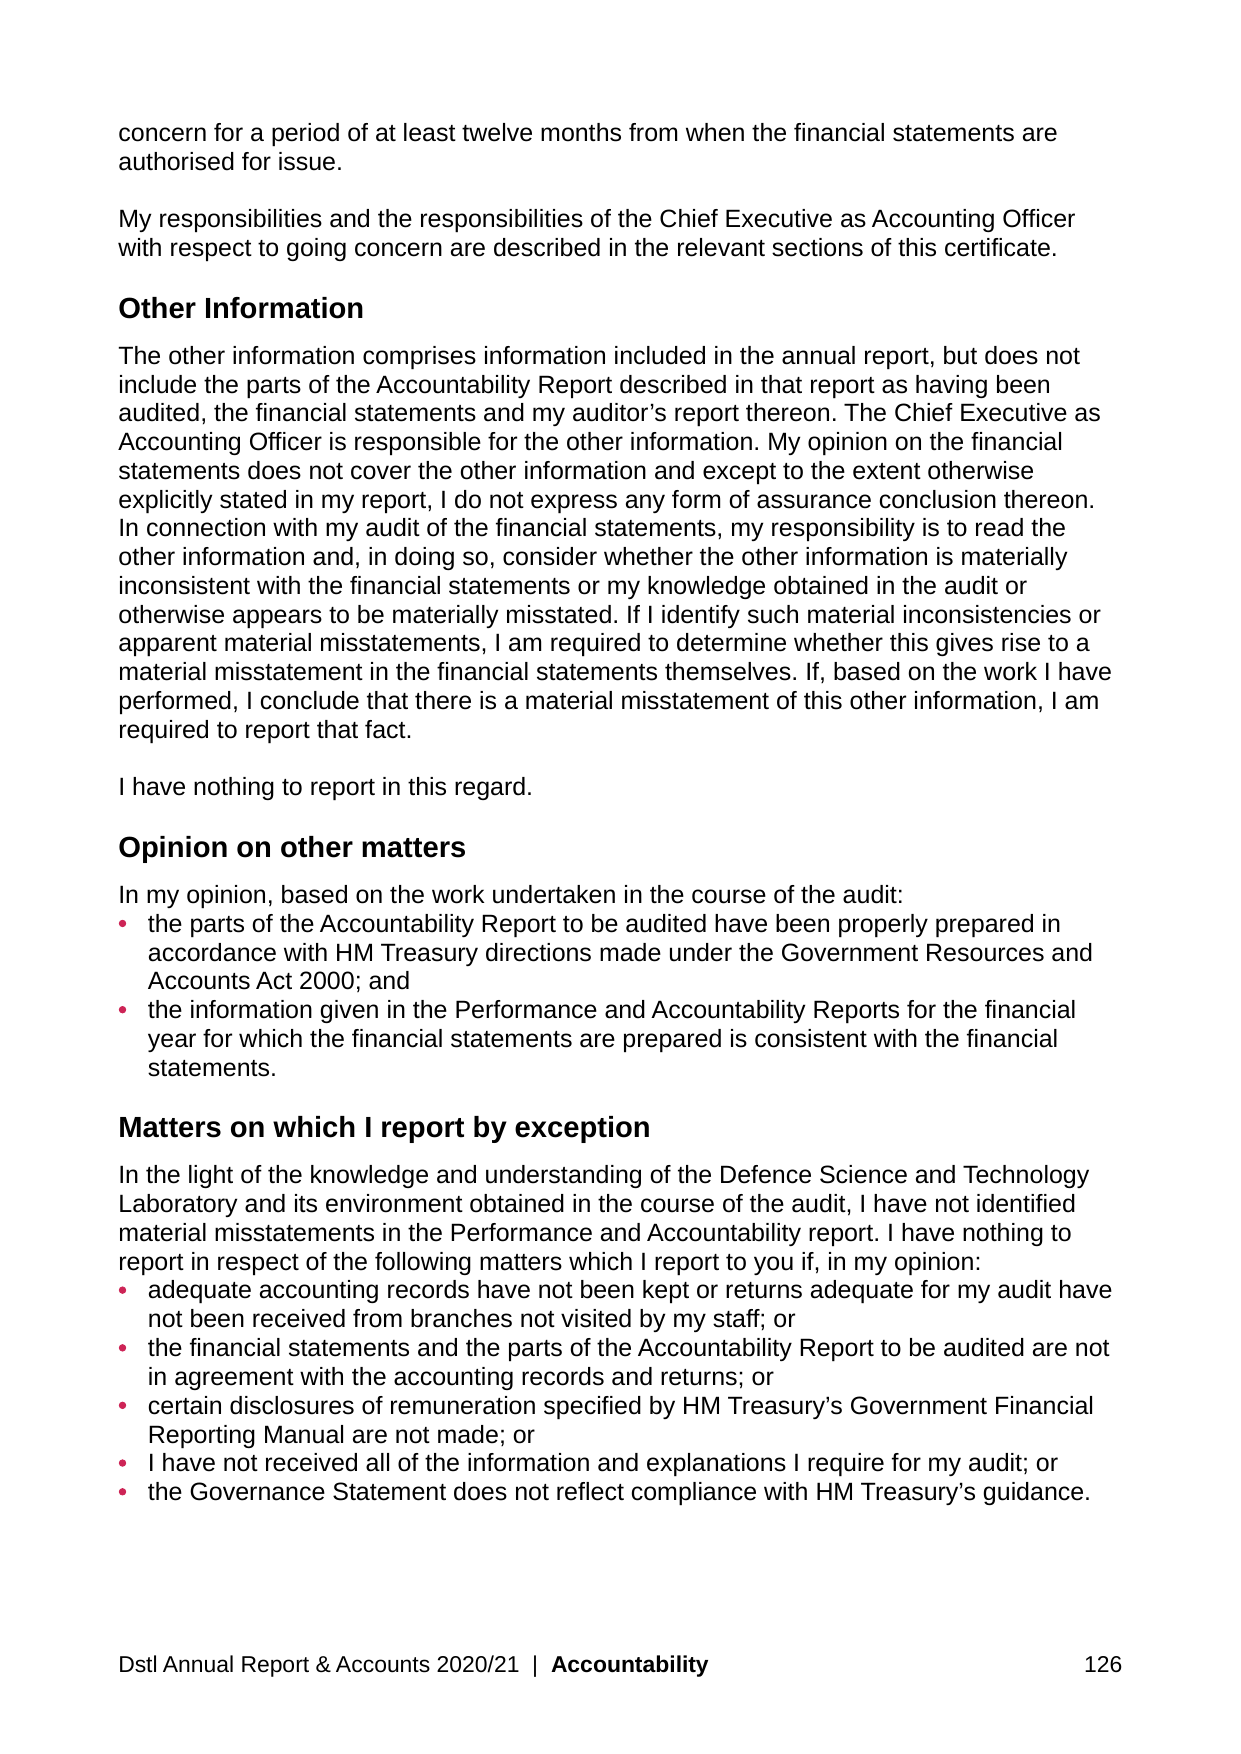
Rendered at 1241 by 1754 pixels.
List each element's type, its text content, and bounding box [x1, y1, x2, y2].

subtitle Opinion on other matters [118, 830, 1122, 863]
subtitle Other Information [118, 291, 1122, 324]
list adequate accounting records have not been kept or returns adequate for my audit have not been received from branches not visited by my staff; or [118, 1276, 1122, 1333]
text In the light of the knowledge and understanding of the Defence Science and Technology Laboratory and its environment obtained in the course of the audit, I have not identified material misstatements in the Performance and Accountability report. I have nothing to report in respect of the following matters which I report to you if, in my opinion: [118, 1161, 1122, 1276]
list the Governance Statement does not reflect compliance with HM Treasury’s guidance. [118, 1477, 1122, 1506]
text My responsibilities and the responsibilities of the Chief Executive as Accounting Officer with respect to going concern are described in the relevant sections of this certificate. [118, 204, 1122, 262]
list the financial statements and the parts of the Accountability Report to be audited are not in agreement with the accounting records and returns; or [118, 1333, 1122, 1391]
list the parts of the Accountability Report to be audited have been properly prepared in accordance with HM Treasury directions made under the Government Resources and Accounts Act 2000; and [118, 909, 1122, 995]
text concern for a period of at least twelve months from when the financial statements are authorised for issue. [118, 118, 1122, 176]
subtitle Matters on which I report by exception [118, 1110, 1122, 1144]
text In my opinion, based on the work undertaken in the course of the audit: [118, 880, 1122, 909]
text I have nothing to report in this regard. [118, 772, 1122, 801]
list the information given in the Performance and Accountability Reports for the financial year for which the financial statements are prepared is consistent with the financial statements. [118, 995, 1122, 1081]
list I have not received all of the information and explanations I require for my audit; or [118, 1448, 1122, 1477]
list certain disclosures of remuneration specified by HM Treasury’s Government Financial Reporting Manual are not made; or [118, 1391, 1122, 1448]
text The other information comprises information included in the annual report, but does not include the parts of the Accountability Report described in that report as having been audited, the financial statements and my auditor’s report thereon. The Chief Executive as Accounting Officer is responsible for the other information. My opinion on the financial statements does not cover the other information and except to the extent otherwise explicitly stated in my report, I do not express any form of assurance conclusion thereon. In connection with my audit of the financial statements, my responsibility is to read the other information and, in doing so, consider whether the other information is materially inconsistent with the financial statements or my knowledge obtained in the audit or otherwise appears to be materially misstated. If I identify such material inconsistencies or apparent material misstatements, I am required to determine whether this gives rise to a material misstatement in the financial statements themselves. If, based on the work I have performed, I conclude that there is a material misstatement of this other information, I am required to report that fact. [118, 341, 1122, 743]
